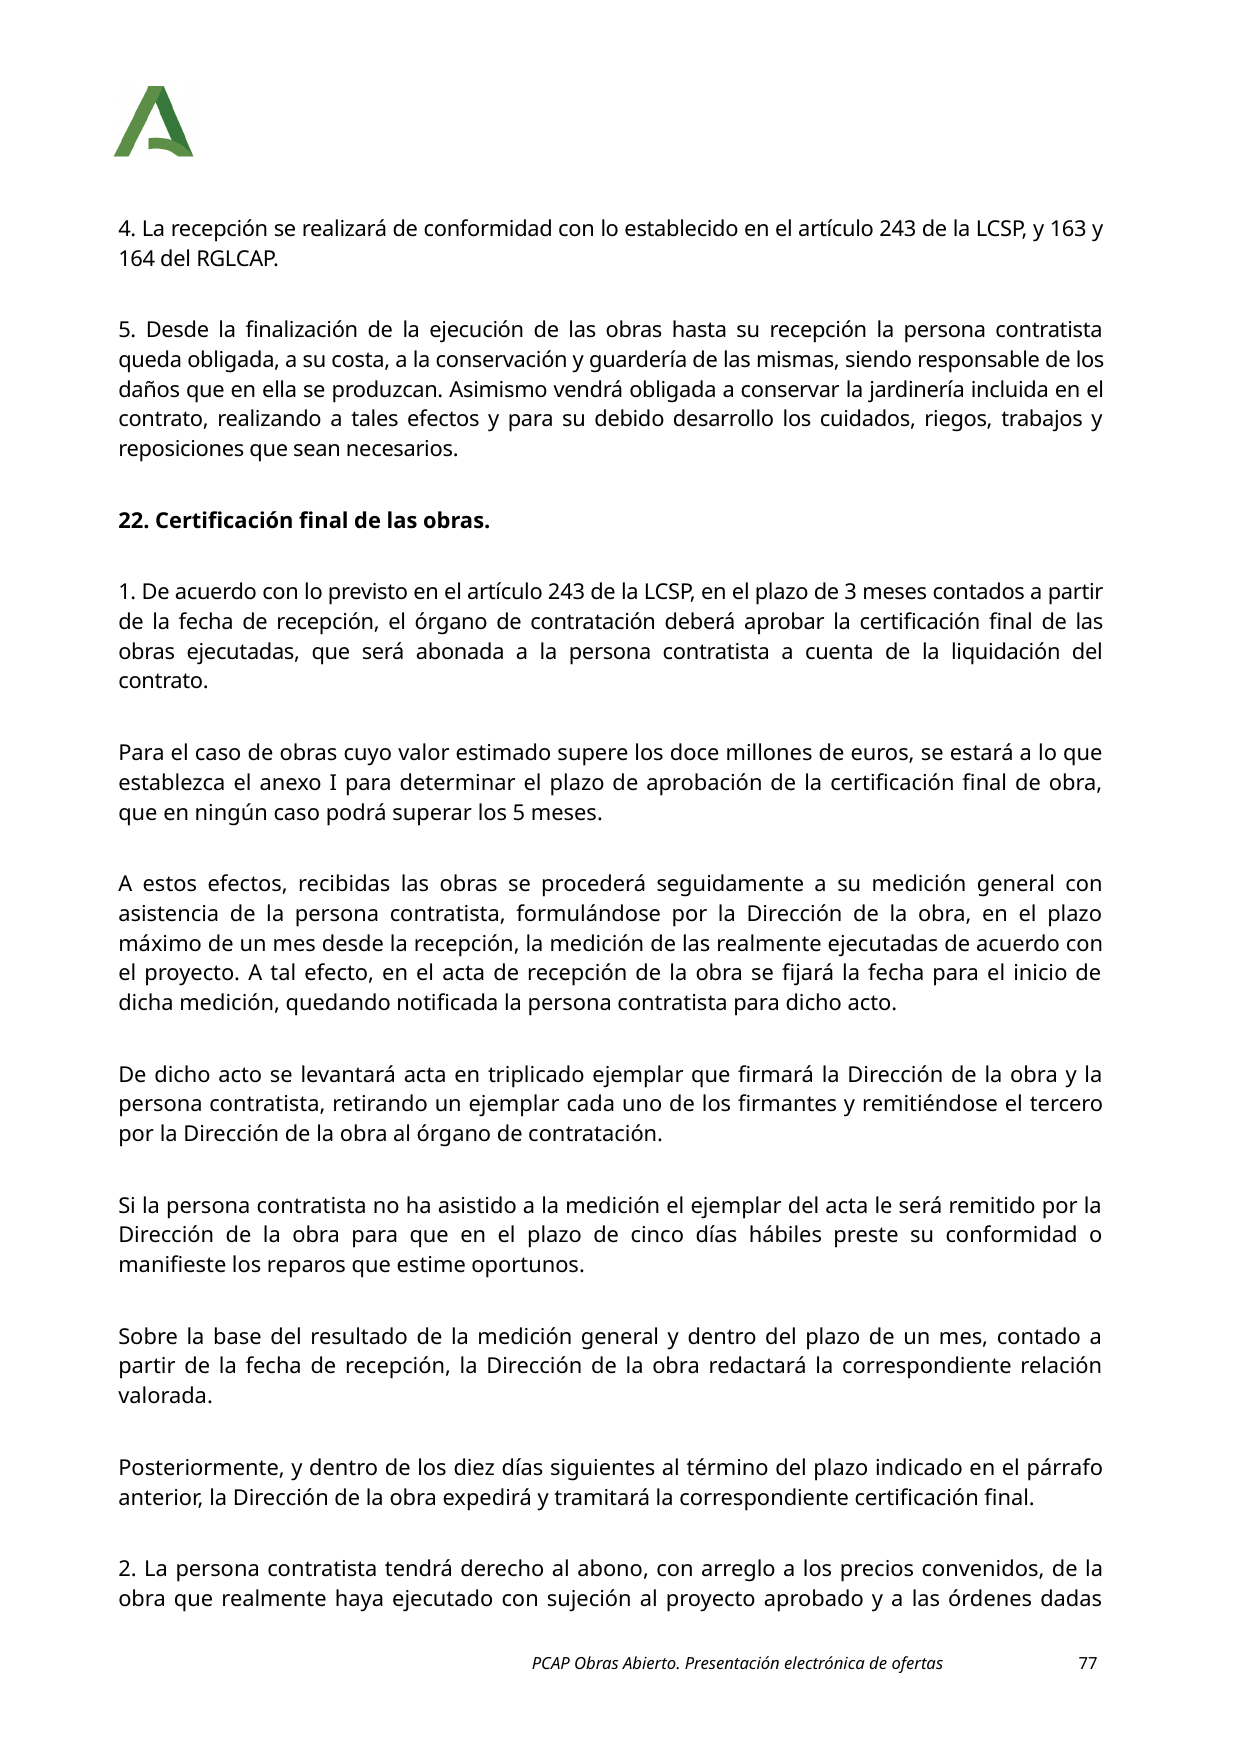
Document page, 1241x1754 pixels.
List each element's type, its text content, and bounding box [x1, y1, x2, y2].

text 2. La persona contratista tendrá derecho al abono, con arreglo a los precios convenidos, de la obra que realmente haya ejecutado con sujeción al proyecto aprobado y a las órdenes dadas [118, 1553, 1104, 1612]
text A estos efectos, recibidas las obras se procederá seguidamente a su medición general con asistencia de la persona contratista, formulándose por la Dirección de la obra, en el plazo máximo de un mes desde la recepción, la medición de las realmente ejecutadas de acuerdo con el proyecto. A tal efecto, en el acta de recepción de la obra se fijará la fecha para el inicio de dicha medición, quedando notificada la persona contratista para dicho acto. [118, 868, 1104, 1017]
text 22. Certificación final de las obras. [118, 504, 1104, 534]
text Posteriormente, y dentro de los diez días siguientes al término del plazo indicado en el párrafo anterior, la Dirección de la obra expedirá y tramitará la correspondiente certificación final. [118, 1452, 1104, 1511]
text Sobre la base del resultado de la medición general y dentro del plazo de un mes, contado a partir de la fecha de recepción, la Dirección de la obra redactará la correspondiente relación valorada. [118, 1321, 1104, 1410]
text De dicho acto se levantará acta en triplicado ejemplar que firmará la Dirección de la obra y la persona contratista, retirando un ejemplar cada uno de los firmantes y remitiéndose el tercero por la Dirección de la obra al órgano de contratación. [118, 1058, 1104, 1148]
text Para el caso de obras cuyo valor estimado supere los doce millones de euros, se estará a lo que establezca el anexo I para determinar el plazo de aprobación de la certificación final de obra, que en ningún caso podrá superar los 5 meses. [118, 737, 1104, 826]
text Si la persona contratista no ha asistido a la medición el ejemplar del acta le será remitido por la Dirección de la obra para que en el plazo de cinco días hábiles preste su conformidad o manifieste los reparos que estime oportunos. [118, 1189, 1104, 1279]
picture [109, 81, 198, 161]
text 5. Desde la finalización de la ejecución de las obras hasta su recepción la persona contratista queda obligada, a su costa, a la conservación y guardería de las mismas, siendo responsable de los daños que en ella se produzcan. Asimismo vendrá obligada a conservar la jardinería incluida en el contrato, realizando a tales efectos y para su debido desarrollo los cuidados, riegos, trabajos y reposiciones que sean necesarios. [118, 314, 1104, 463]
text 4. La recepción se realizará de conformidad con lo establecido en el artículo 243 de la LCSP, y 163 y 164 del RGLCAP. [118, 213, 1104, 272]
text 1. De acuerdo con lo previsto en el artículo 243 de la LCSP, en el plazo de 3 meses contados a partir de la fecha de recepción, el órgano de contratación deberá aprobar la certificación final de las obras ejecutadas, que será abonada a la persona contratista a cuenta de la liquidación del contrato. [118, 576, 1104, 695]
